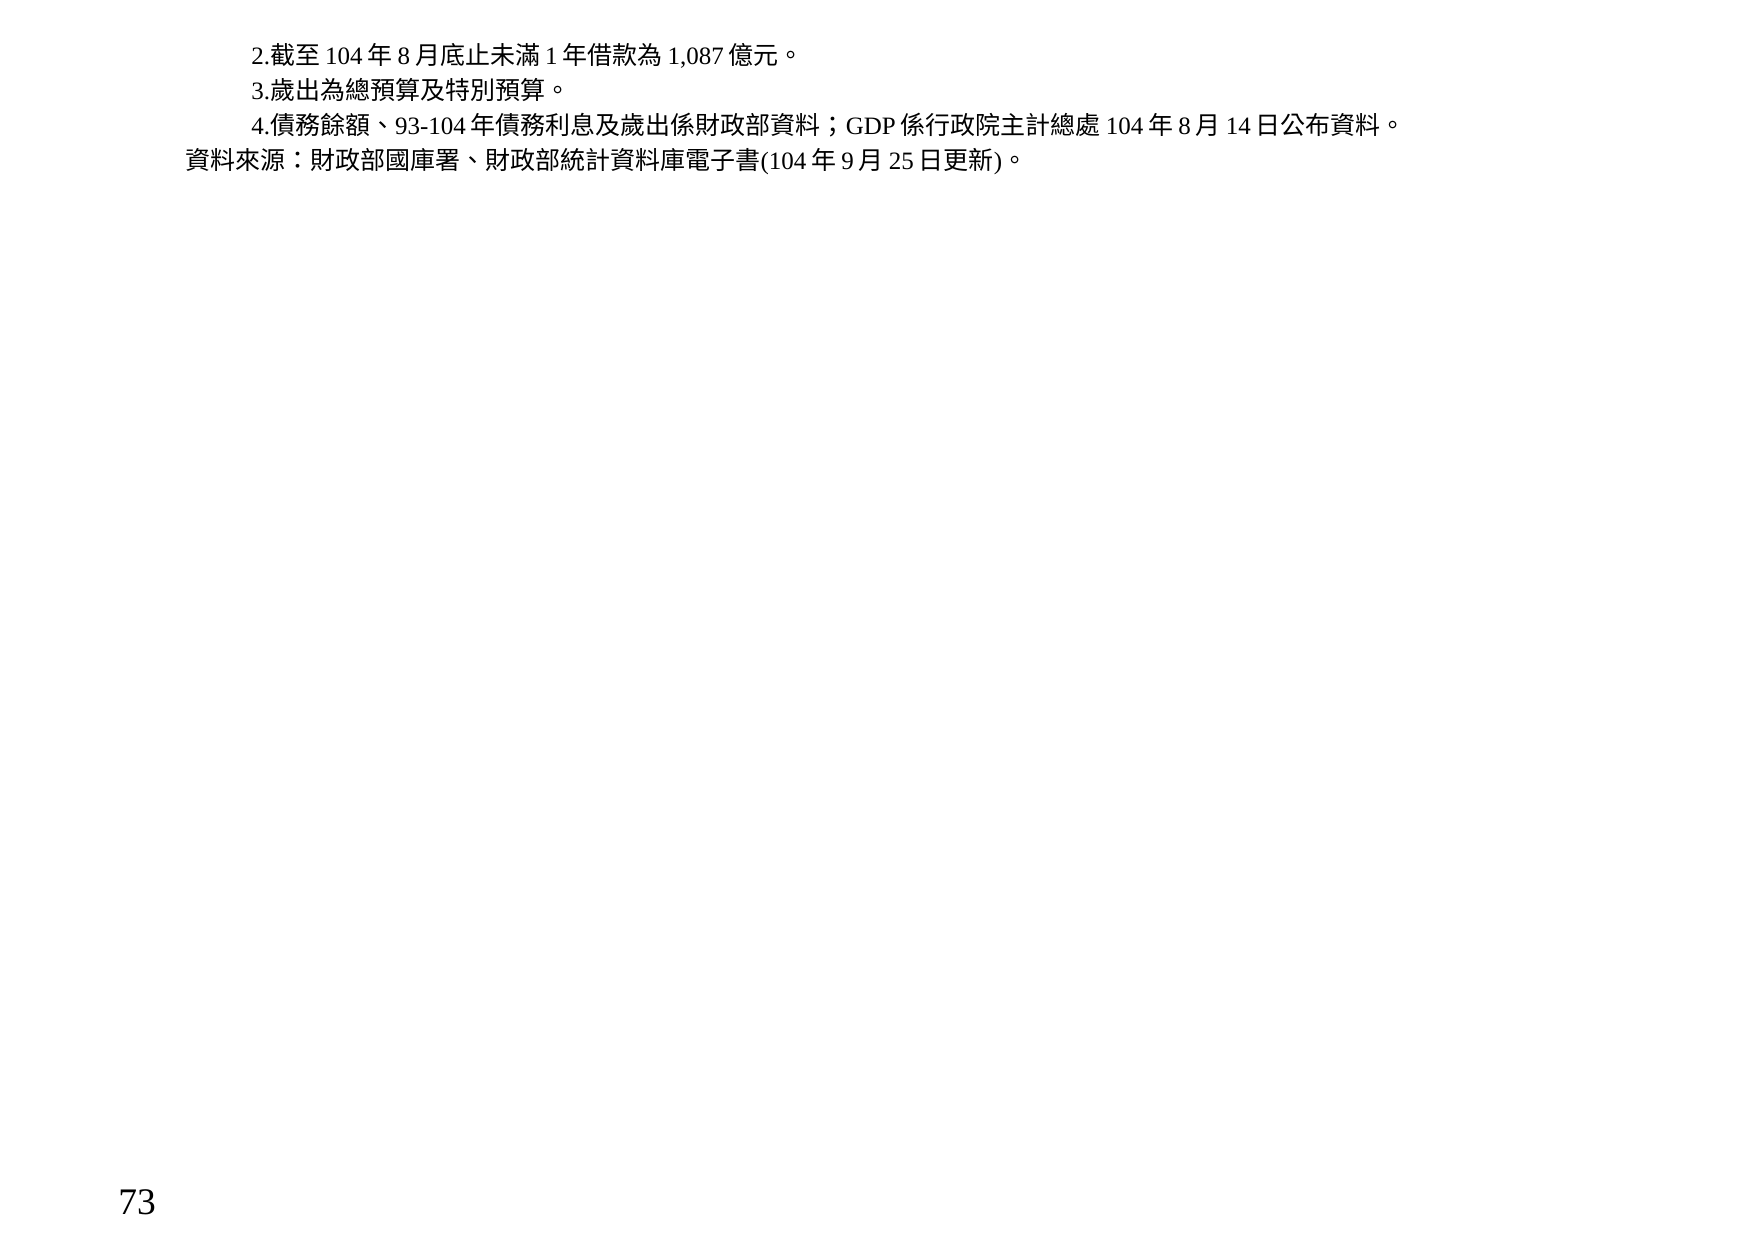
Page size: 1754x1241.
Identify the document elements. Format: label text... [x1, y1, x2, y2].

text 4.債務餘額、93-104年債務利息及歲出係財政部資料；GDP係行政院主計總處104年8月14日公布資料。 [128, 109, 1602, 140]
text 2.截至104年8月底止未滿1年借款為1,087億元。 [128, 39, 1602, 70]
text 3.歲出為總預算及特別預算。 [128, 74, 1602, 105]
text 資料來源：財政部國庫署、財政部統計資料庫電子書(104年9月25日更新)。 [185, 144, 1587, 175]
